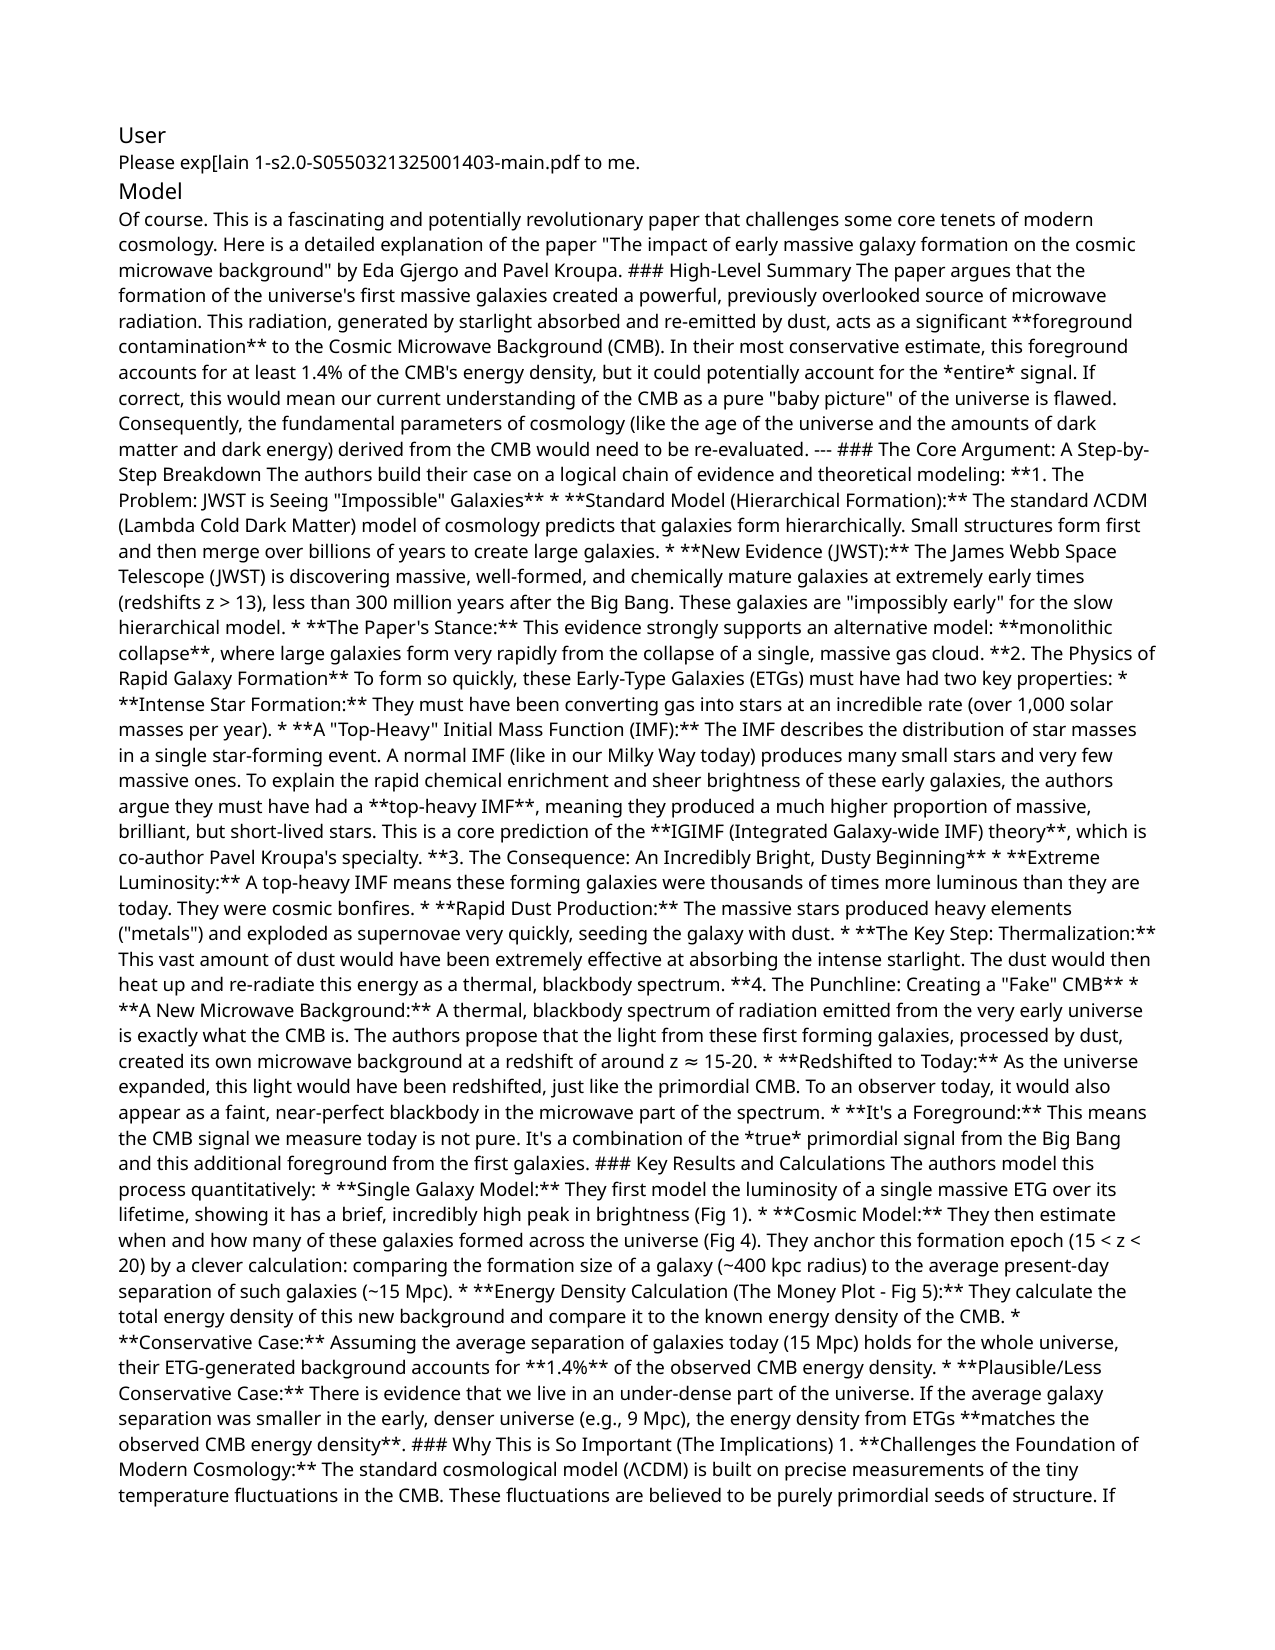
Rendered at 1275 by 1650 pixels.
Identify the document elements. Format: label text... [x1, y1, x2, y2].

text Please exp[lain 1-s2.0-S0550321325001403-main.pdf to me. [118, 149, 1157, 175]
text Of course. This is a fascinating and potentially revolutionary paper that challenges some core tenets of modern cosmology. Here is a detailed explanation of the paper "The impact of early massive galaxy formation on the cosmic microwave background" by Eda Gjergo and Pavel Kroupa. ### High-Level Summary The paper argues that the formation of the universe's first massive galaxies created a powerful, previously overlooked source of microwave radiation. This radiation, generated by starlight absorbed and re-emitted by dust, acts as a significant **foreground contamination** to the Cosmic Microwave Background (CMB). In their most conservative estimate, this foreground accounts for at least 1.4% of the CMB's energy density, but it could potentially account for the *entire* signal. If correct, this would mean our current understanding of the CMB as a pure "baby picture" of the universe is flawed. Consequently, the fundamental parameters of cosmology (like the age of the universe and the amounts of dark matter and dark energy) derived from the CMB would need to be re-evaluated. --- ### The Core Argument: A Step-by-Step Breakdown The authors build their case on a logical chain of evidence and theoretical modeling: **1. The Problem: JWST is Seeing "Impossible" Galaxies** * **Standard Model (Hierarchical Formation):** The standard ΛCDM (Lambda Cold Dark Matter) model of cosmology predicts that galaxies form hierarchically. Small structures form first and then merge over billions of years to create large galaxies. * **New Evidence (JWST):** The James Webb Space Telescope (JWST) is discovering massive, well-formed, and chemically mature galaxies at extremely early times (redshifts z > 13), less than 300 million years after the Big Bang. These galaxies are "impossibly early" for the slow hierarchical model. * **The Paper's Stance:** This evidence strongly supports an alternative model: **monolithic collapse**, where large galaxies form very rapidly from the collapse of a single, massive gas cloud. **2. The Physics of Rapid Galaxy Formation** To form so quickly, these Early-Type Galaxies (ETGs) must have had two key properties: * **Intense Star Formation:** They must have been converting gas into stars at an incredible rate (over 1,000 solar masses per year). * **A "Top-Heavy" Initial Mass Function (IMF):** The IMF describes the distribution of star masses in a single star-forming event. A normal IMF (like in our Milky Way today) produces many small stars and very few massive ones. To explain the rapid chemical enrichment and sheer brightness of these early galaxies, the authors argue they must have had a **top-heavy IMF**, meaning they produced a much higher proportion of massive, brilliant, but short-lived stars. This is a core prediction of the **IGIMF (Integrated Galaxy-wide IMF) theory**, which is co-author Pavel Kroupa's specialty. **3. The Consequence: An Incredibly Bright, Dusty Beginning** * **Extreme Luminosity:** A top-heavy IMF means these forming galaxies were thousands of times more luminous than they are today. They were cosmic bonfires. * **Rapid Dust Production:** The massive stars produced heavy elements ("metals") and exploded as supernovae very quickly, seeding the galaxy with dust. * **The Key Step: Thermalization:** This vast amount of dust would have been extremely effective at absorbing the intense starlight. The dust would then heat up and re-radiate this energy as a thermal, blackbody spectrum. **4. The Punchline: Creating a "Fake" CMB** * **A New Microwave Background:** A thermal, blackbody spectrum of radiation emitted from the very early universe is exactly what the CMB is. The authors propose that the light from these first forming galaxies, processed by dust, created its own microwave background at a redshift of around z ≈ 15-20. * **Redshifted to Today:** As the universe expanded, this light would have been redshifted, just like the primordial CMB. To an observer today, it would also appear as a faint, near-perfect blackbody in the microwave part of the spectrum. * **It's a Foreground:** This means the CMB signal we measure today is not pure. It's a combination of the *true* primordial signal from the Big Bang and this additional foreground from the first galaxies. ### Key Results and Calculations The authors model this process quantitatively: * **Single Galaxy Model:** They first model the luminosity of a single massive ETG over its lifetime, showing it has a brief, incredibly high peak in brightness (Fig 1). * **Cosmic Model:** They then estimate when and how many of these galaxies formed across the universe (Fig 4). They anchor this formation epoch (15 < z < 20) by a clever calculation: comparing the formation size of a galaxy (~400 kpc radius) to the average present-day separation of such galaxies (~15 Mpc). * **Energy Density Calculation (The Money Plot - Fig 5):** They calculate the total energy density of this new background and compare it to the known energy density of the CMB. * **Conservative Case:** Assuming the average separation of galaxies today (15 Mpc) holds for the whole universe, their ETG-generated background accounts for **1.4%** of the observed CMB energy density. * **Plausible/Less Conservative Case:** There is evidence that we live in an under-dense part of the universe. If the average galaxy separation was smaller in the early, denser universe (e.g., 9 Mpc), the energy density from ETGs **matches the observed CMB energy density**. ### Why This is So Important (The Implications) 1. **Challenges the Foundation of Modern Cosmology:** The standard cosmological model (ΛCDM) is built on precise measurements of the tiny temperature fluctuations in the CMB. These fluctuations are believed to be purely primordial seeds of structure. If [118, 206, 1157, 1508]
text Model [118, 175, 1157, 206]
text User [118, 118, 1157, 149]
